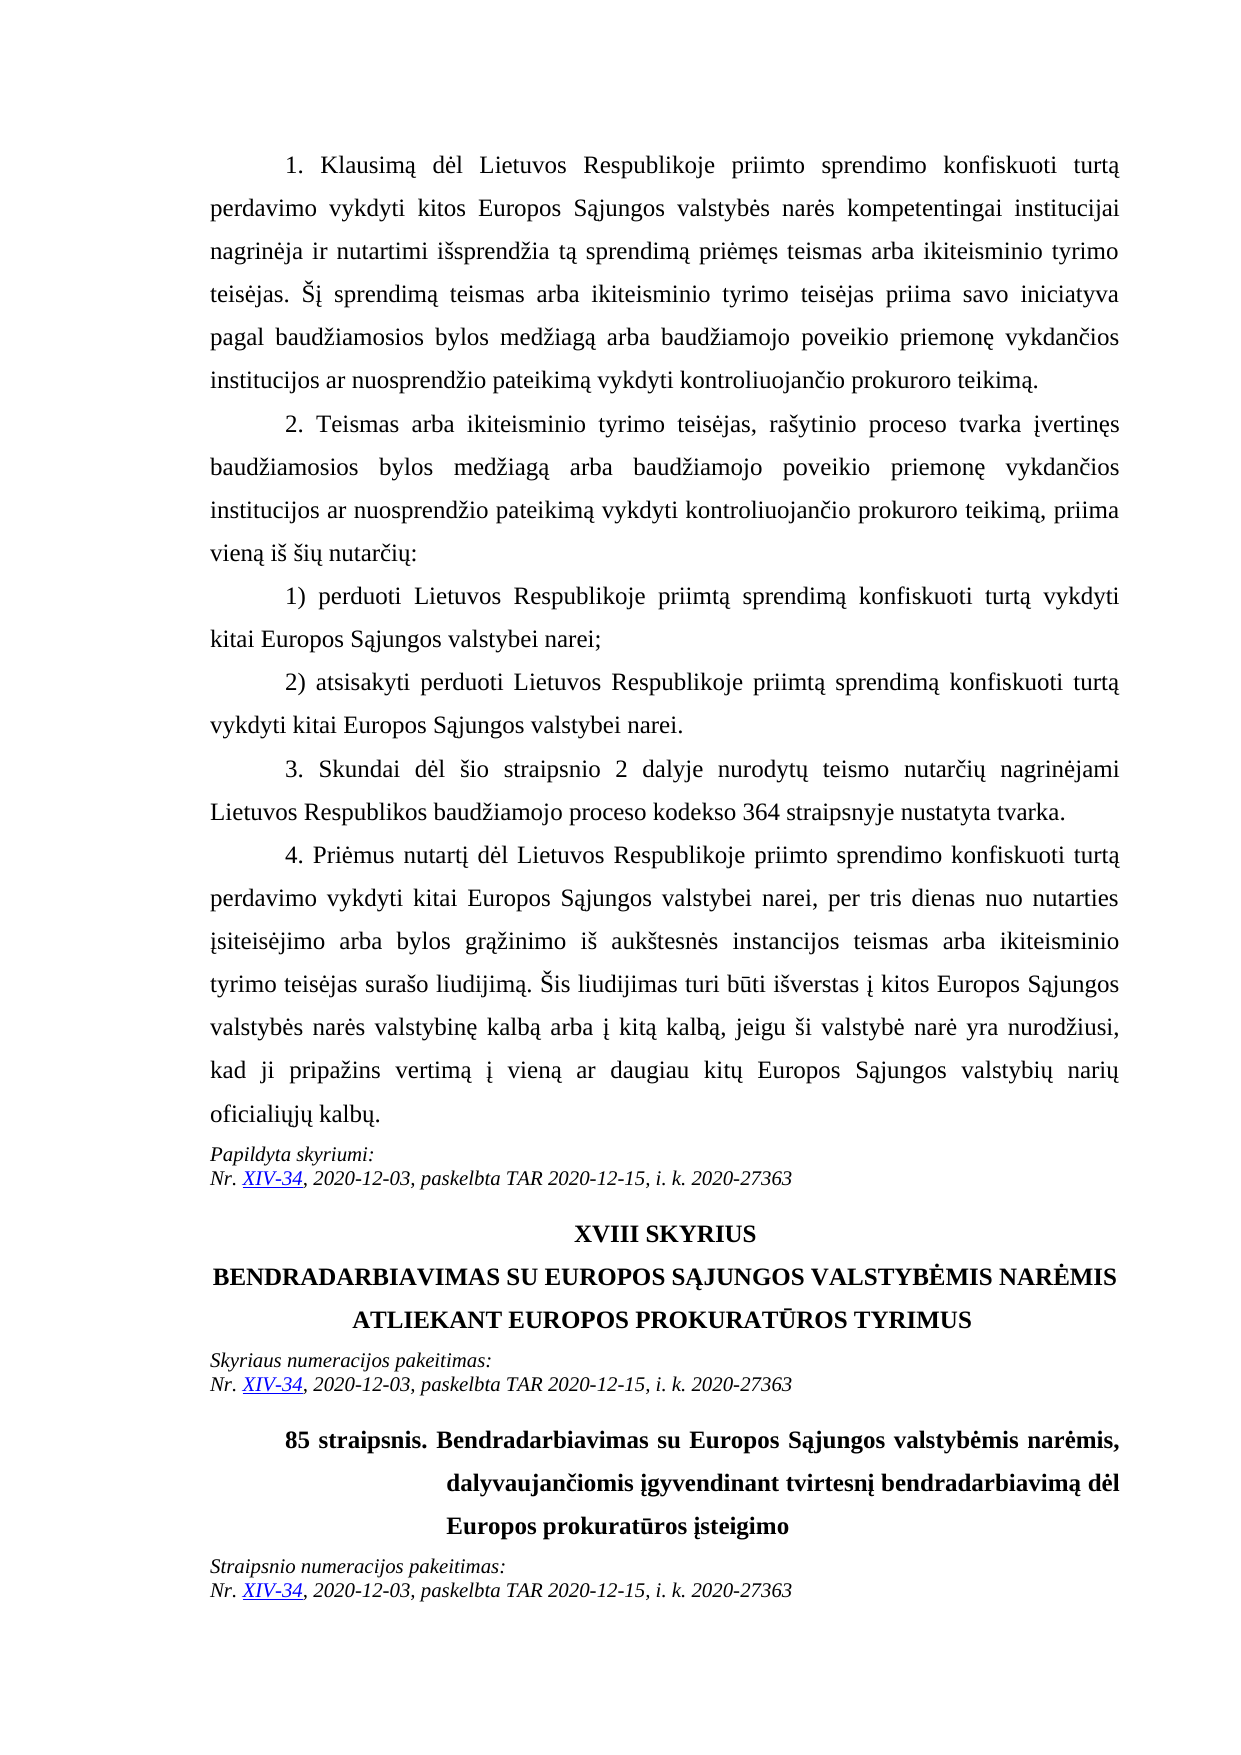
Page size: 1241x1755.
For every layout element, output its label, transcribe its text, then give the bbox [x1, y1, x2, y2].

text 85 straipsnis. Bendradarbiavimas su Europos Sąjungos valstybėmis narėmis, dalyvaujančiomis įgyvendinant tvirtesnį bendradarbiavimą dėl Europos prokuratūros įsteigimo [285, 1425, 1120, 1540]
text 1. Klausimą dėl Lietuvos Respublikoje priimto sprendimo konfiskuoti turtą perdavimo vykdyti kitos Europos Sąjungos valstybės narės kompetentingai institucijai nagrinėja ir nutartimi išsprendžia tą sprendimą priėmęs teismas arba ikiteisminio tyrimo teisėjas. Šį sprendimą teismas arba ikiteisminio tyrimo teisėjas priima savo iniciatyva pagal baudžiamosios bylos medžiagą arba baudžiamojo poveikio priemonę vykdančios institucijos ar nuosprendžio pateikimą vykdyti kontroliuojančio prokuroro teikimą. [210, 150, 1120, 394]
text BENDRADARBIAVIMAS SU EUROPOS SĄJUNGOS VALSTYBĖMIS NARĖMIS ATLIEKANT EUROPOS PROKURATŪROS TYRIMUS [210, 1262, 1120, 1334]
text Nr. XIV-34, 2020-12-03, paskelbta TAR 2020-12-15, i. k. 2020-27363 [210, 1166, 1120, 1190]
text 4. Priėmus nutartį dėl Lietuvos Respublikoje priimto sprendimo konfiskuoti turtą perdavimo vykdyti kitai Europos Sąjungos valstybei narei, per tris dienas nuo nutarties įsiteisėjimo arba bylos grąžinimo iš aukštesnės instancijos teismas arba ikiteisminio tyrimo teisėjas surašo liudijimą. Šis liudijimas turi būti išverstas į kitos Europos Sąjungos valstybės narės valstybinę kalbą arba į kitą kalbą, jeigu ši valstybė narė yra nurodžiusi, kad ji pripažins vertimą į vieną ar daugiau kitų Europos Sąjungos valstybių narių oficialiųjų kalbų. [210, 840, 1120, 1127]
text 1) perduoti Lietuvos Respublikoje priimtą sprendimą konfiskuoti turtą vykdyti kitai Europos Sąjungos valstybei narei; [210, 581, 1120, 653]
text 3. Skundai dėl šio straipsnio 2 dalyje nurodytų teismo nutarčių nagrinėjami Lietuvos Respublikos baudžiamojo proceso kodekso 364 straipsnyje nustatyta tvarka. [210, 754, 1120, 826]
text Nr. XIV-34, 2020-12-03, paskelbta TAR 2020-12-15, i. k. 2020-27363 [210, 1372, 1120, 1396]
text Nr. XIV-34, 2020-12-03, paskelbta TAR 2020-12-15, i. k. 2020-27363 [210, 1578, 1120, 1602]
text XVIII SKYRIUS [210, 1219, 1120, 1247]
text Papildyta skyriumi: [210, 1142, 1120, 1166]
text Straipsnio numeracijos pakeitimas: [210, 1554, 1120, 1578]
text Skyriaus numeracijos pakeitimas: [210, 1348, 1120, 1372]
text 2) atsisakyti perduoti Lietuvos Respublikoje priimtą sprendimą konfiskuoti turtą vykdyti kitai Europos Sąjungos valstybei narei. [210, 667, 1120, 739]
text 2. Teismas arba ikiteisminio tyrimo teisėjas, rašytinio proceso tvarka įvertinęs baudžiamosios bylos medžiagą arba baudžiamojo poveikio priemonę vykdančios institucijos ar nuosprendžio pateikimą vykdyti kontroliuojančio prokuroro teikimą, priima vieną iš šių nutarčių: [210, 409, 1120, 567]
